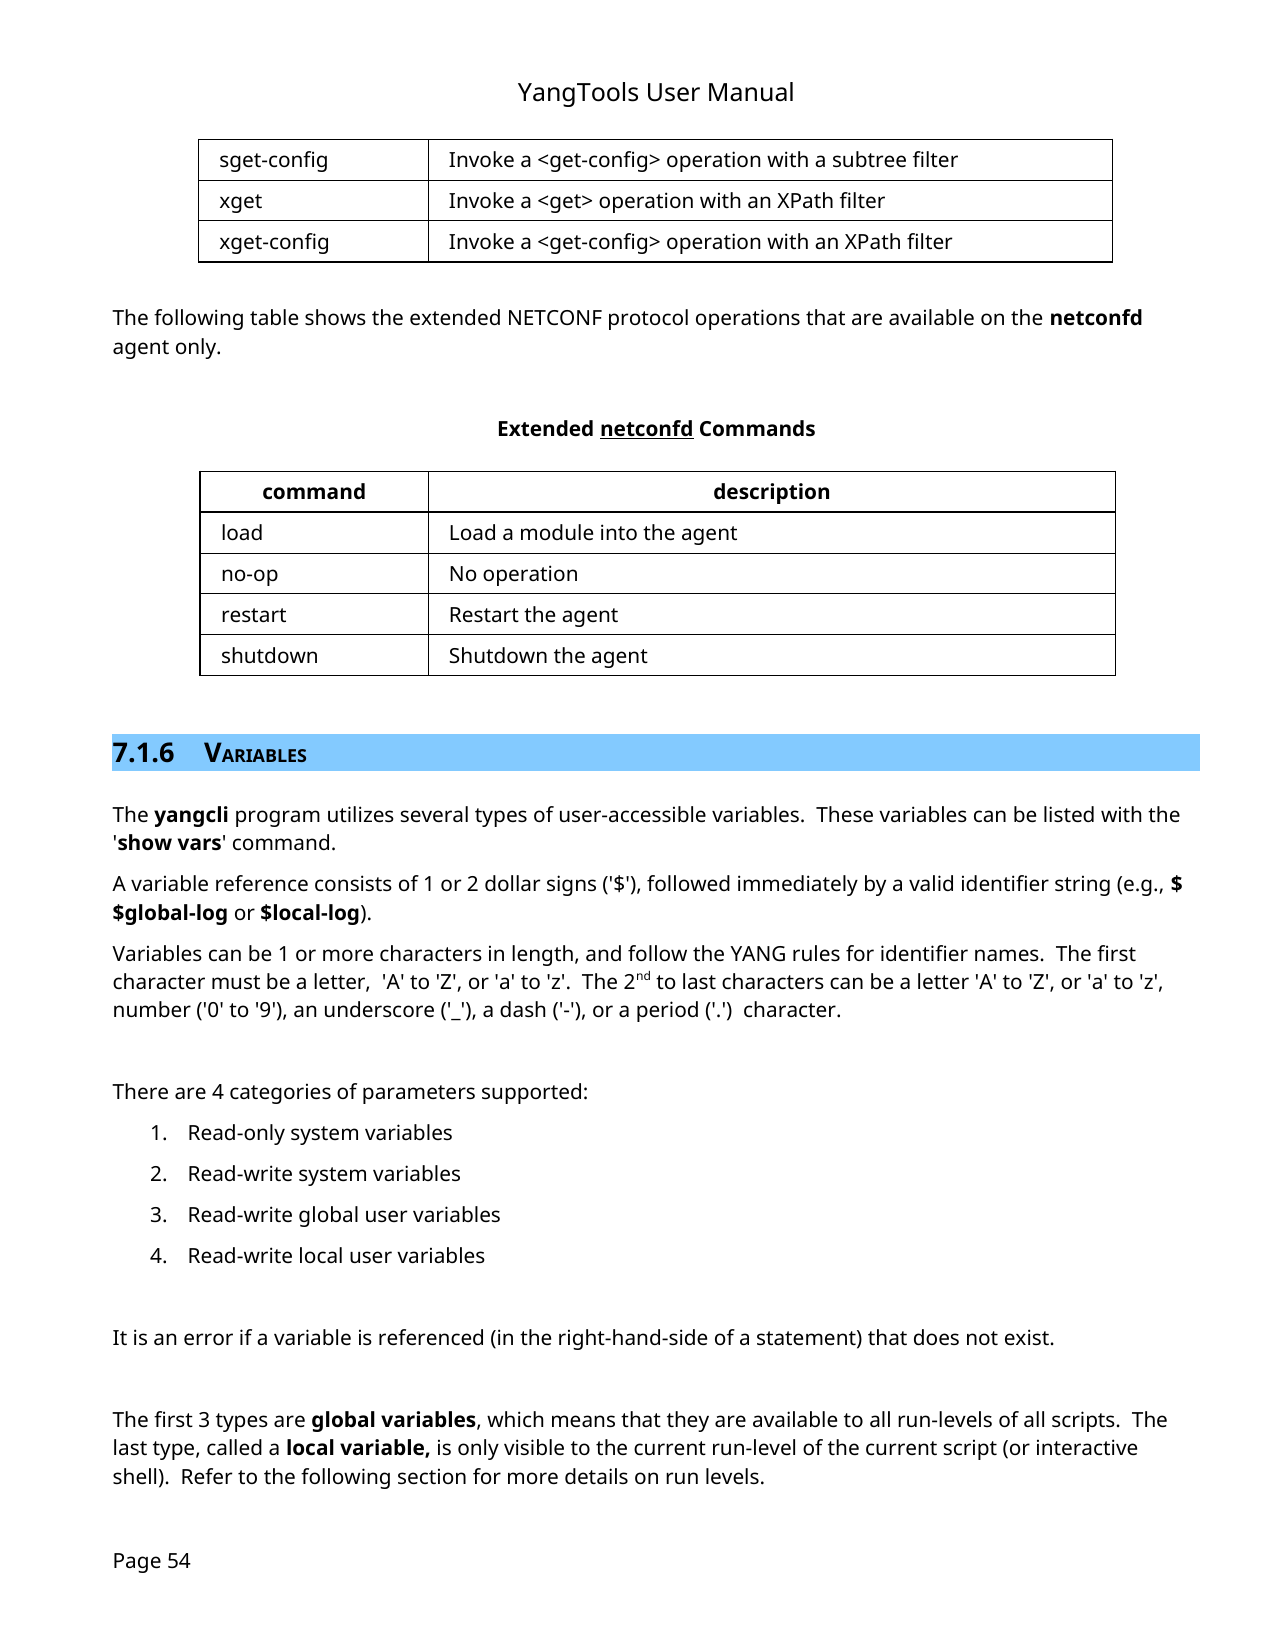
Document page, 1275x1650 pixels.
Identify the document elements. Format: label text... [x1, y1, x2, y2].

table_header description [429, 472, 1115, 511]
table_cell Invoke a <get> operation with an XPath filter [429, 181, 1112, 220]
table_cell shutdown [201, 635, 428, 675]
table_cell No operation [429, 554, 1115, 593]
subtitle Variables [112, 734, 1200, 771]
text The following table shows the extended NETCONF protocol operations that are available on the netconfd agent only. [112, 303, 1200, 360]
table_cell Shutdown the agent [429, 635, 1115, 675]
table_cell Invoke a <get-config> operation with a subtree filter [429, 140, 1112, 179]
list Read-write global user variables [150, 1200, 1200, 1229]
text The yangcli program utilizes several types of user-accessible variables. These variables can be listed with the 'show vars' command. [112, 800, 1200, 857]
list Read-only system variables [150, 1118, 1200, 1147]
table_cell Invoke a <get-config> operation with an XPath filter [429, 221, 1112, 261]
list Read-write system variables [150, 1159, 1200, 1188]
subtitle Extended netconfd Commands [127, 414, 1185, 442]
table_cell xget [199, 181, 428, 220]
text Variables can be 1 or more characters in length, and follow the YANG rules for identifier names. The first character must be a letter, 'A' to 'Z', or 'a' to 'z'. The 2nd to last characters can be a letter 'A' to 'Z', or 'a' to 'z', number ('0' to '9'), an underscore ('_'), a dash ('-'), or a period ('.') character. [112, 939, 1200, 1024]
text There are 4 categories of parameters supported: [112, 1077, 1200, 1106]
table_header command [201, 472, 428, 511]
table_cell Load a module into the agent [429, 513, 1115, 552]
table_cell xget-config [199, 221, 428, 261]
table_cell no-op [201, 554, 428, 593]
list Read-write local user variables [150, 1241, 1200, 1269]
text A variable reference consists of 1 or 2 dollar signs ('$'), followed immediately by a valid identifier string (e.g., $$global-log or $local-log). [112, 869, 1200, 926]
text The first 3 types are global variables, which means that they are available to all run-levels of all scripts. The last type, called a local variable, is only visible to the current run-level of the current script (or interactive shell). Refer to the following section for more details on run levels. [112, 1405, 1200, 1490]
table_cell Restart the agent [429, 594, 1115, 634]
table_cell sget-config [199, 140, 428, 179]
text It is an error if a variable is referenced (in the right-hand-side of a statement) that does not exist. [112, 1323, 1200, 1351]
table_cell load [201, 513, 428, 552]
table_cell restart [201, 594, 428, 634]
